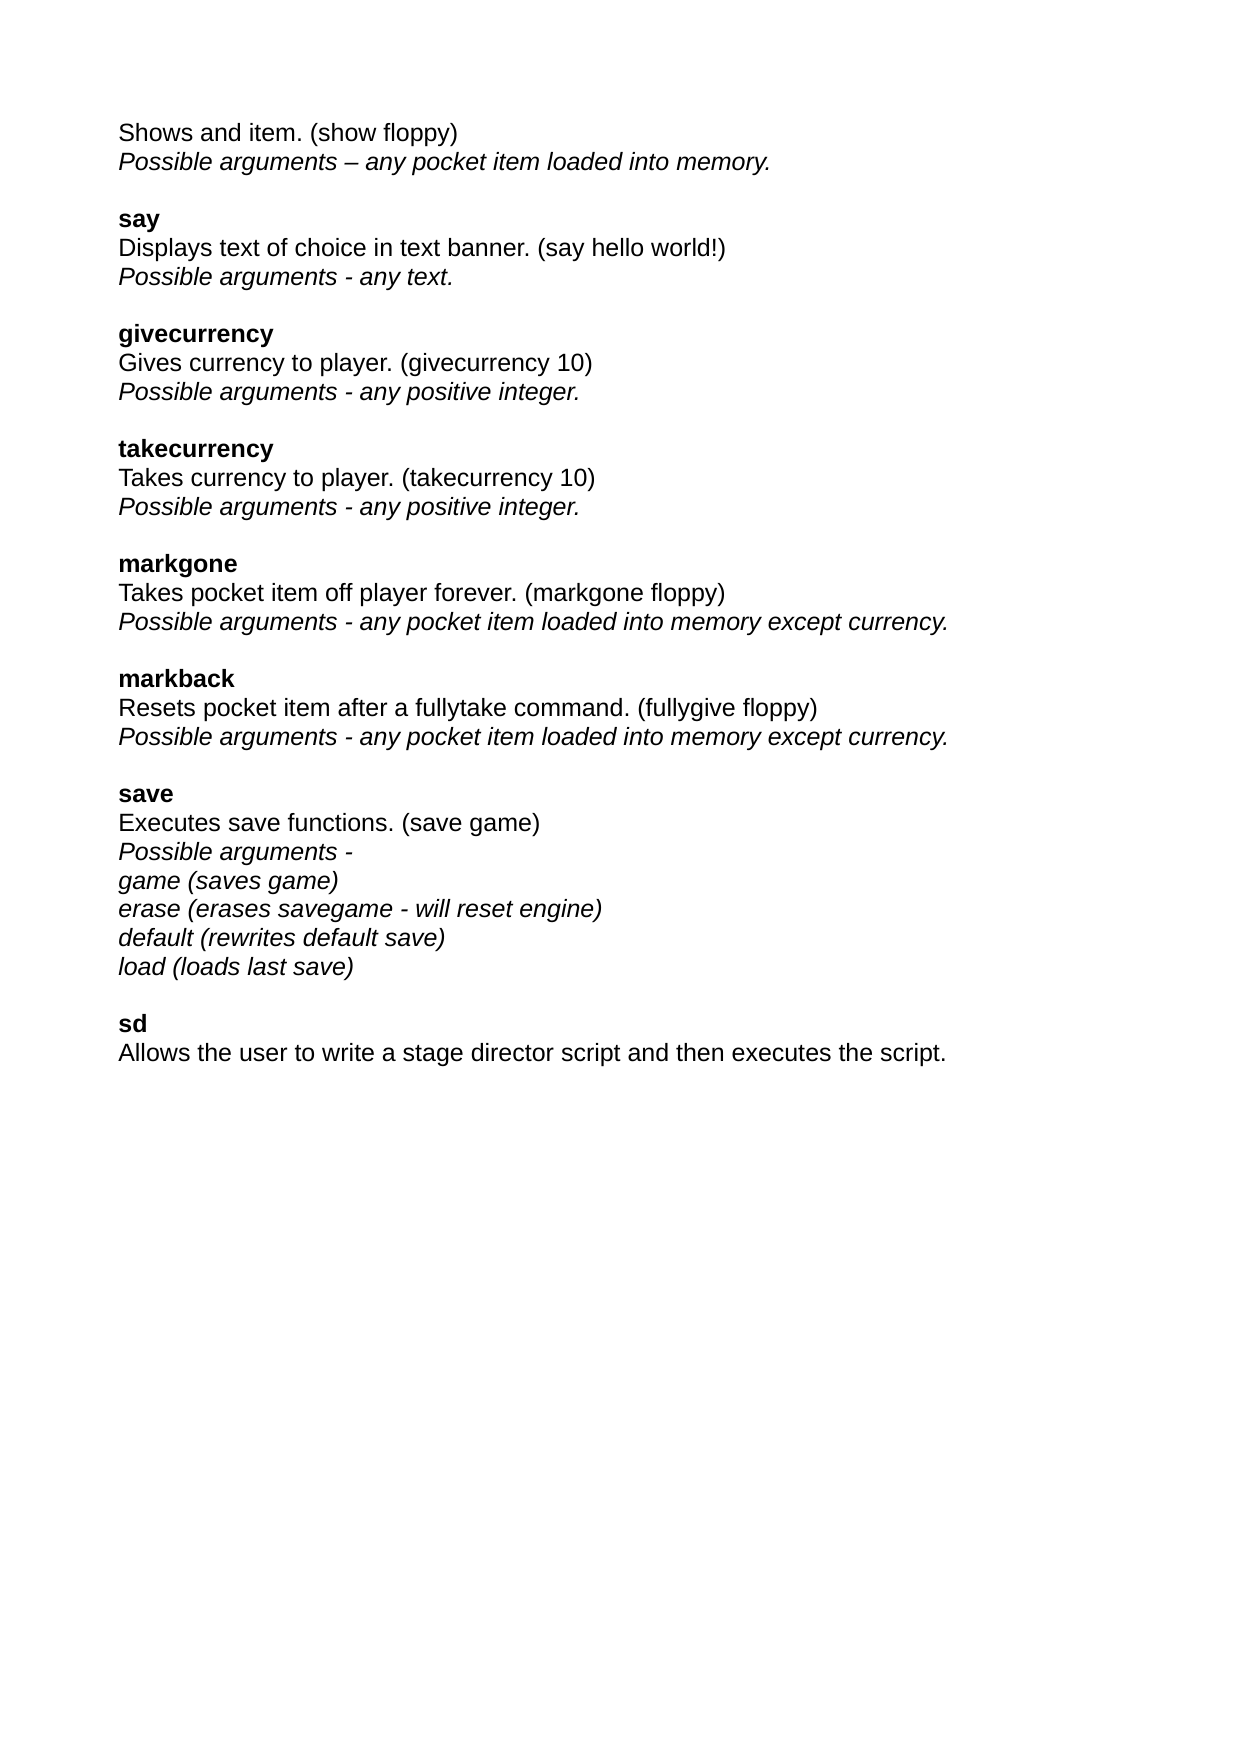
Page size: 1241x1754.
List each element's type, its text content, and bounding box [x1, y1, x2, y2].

text Takes currency to player. (takecurrency 10) [118, 463, 1122, 492]
text erase (erases savegame - will reset engine) [118, 894, 1122, 923]
text Possible arguments - any pocket item loaded into memory except currency. [118, 722, 1122, 751]
text Shows and item. (show floppy) [118, 118, 1122, 147]
text load (loads last save) [118, 952, 1122, 981]
text Resets pocket item after a fullytake command. (fullygive floppy) [118, 693, 1122, 722]
text save [118, 779, 1122, 808]
text Allows the user to write a stage director script and then executes the script. [118, 1038, 1122, 1067]
text Possible arguments – any pocket item loaded into memory. [118, 147, 1122, 176]
text Possible arguments - [118, 837, 1122, 866]
text givecurrency [118, 319, 1122, 348]
text markgone [118, 549, 1122, 578]
text say [118, 204, 1122, 233]
text game (saves game) [118, 866, 1122, 894]
text Displays text of choice in text banner. (say hello world!) [118, 233, 1122, 262]
text Executes save functions. (save game) [118, 808, 1122, 837]
text Possible arguments - any text. [118, 262, 1122, 291]
text default (rewrites default save) [118, 923, 1122, 952]
text takecurrency [118, 434, 1122, 463]
text Takes pocket item off player forever. (markgone floppy) [118, 578, 1122, 607]
text Gives currency to player. (givecurrency 10) [118, 348, 1122, 377]
text markback [118, 664, 1122, 693]
text sd [118, 1009, 1122, 1038]
text Possible arguments - any pocket item loaded into memory except currency. [118, 607, 1122, 636]
text Possible arguments - any positive integer. [118, 492, 1122, 521]
text Possible arguments - any positive integer. [118, 377, 1122, 406]
